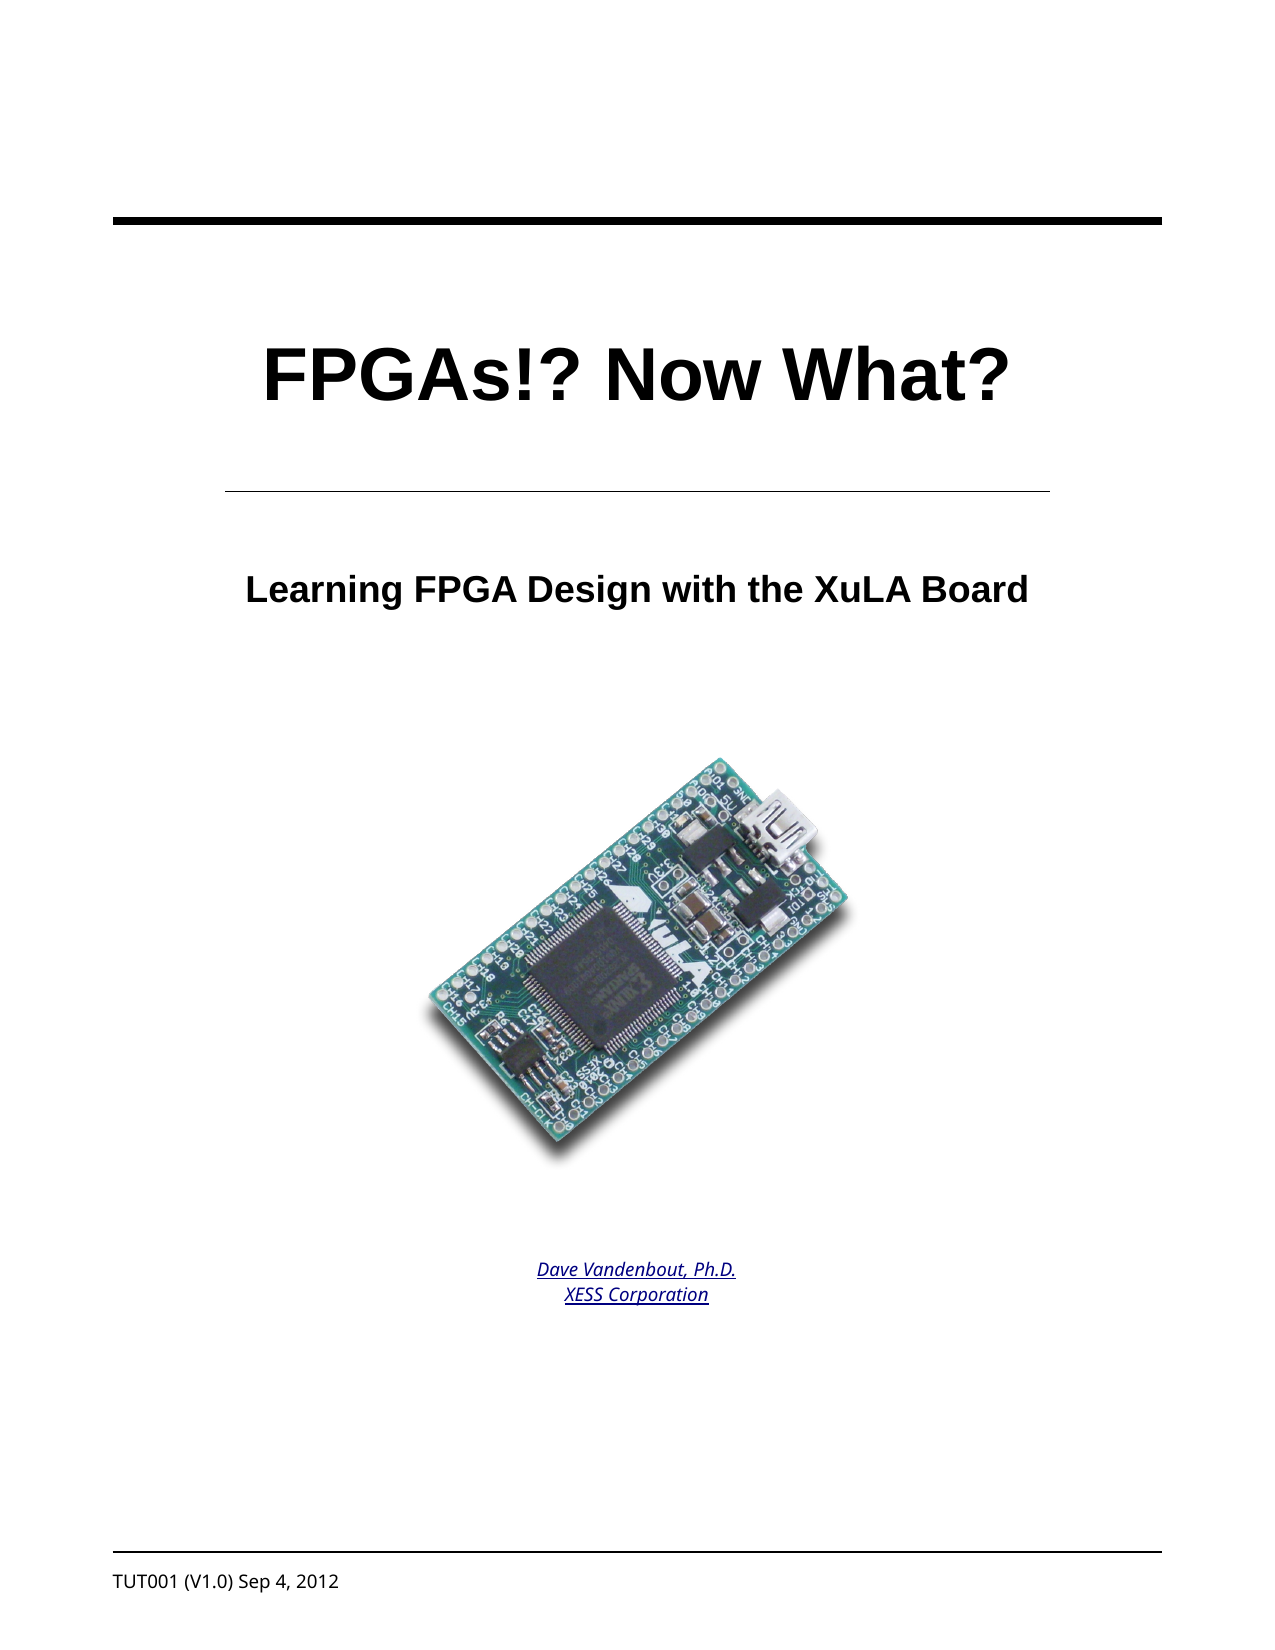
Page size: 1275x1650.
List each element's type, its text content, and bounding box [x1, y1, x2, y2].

text XESS Corporation [112, 1282, 1162, 1307]
title FPGAs!? Now What? [225, 330, 1050, 416]
picture [403, 751, 873, 1231]
subtitle Learning FPGA Design with the XuLA Board [225, 492, 1050, 610]
text Dave Vandenbout, Ph.D. [112, 1256, 1162, 1282]
